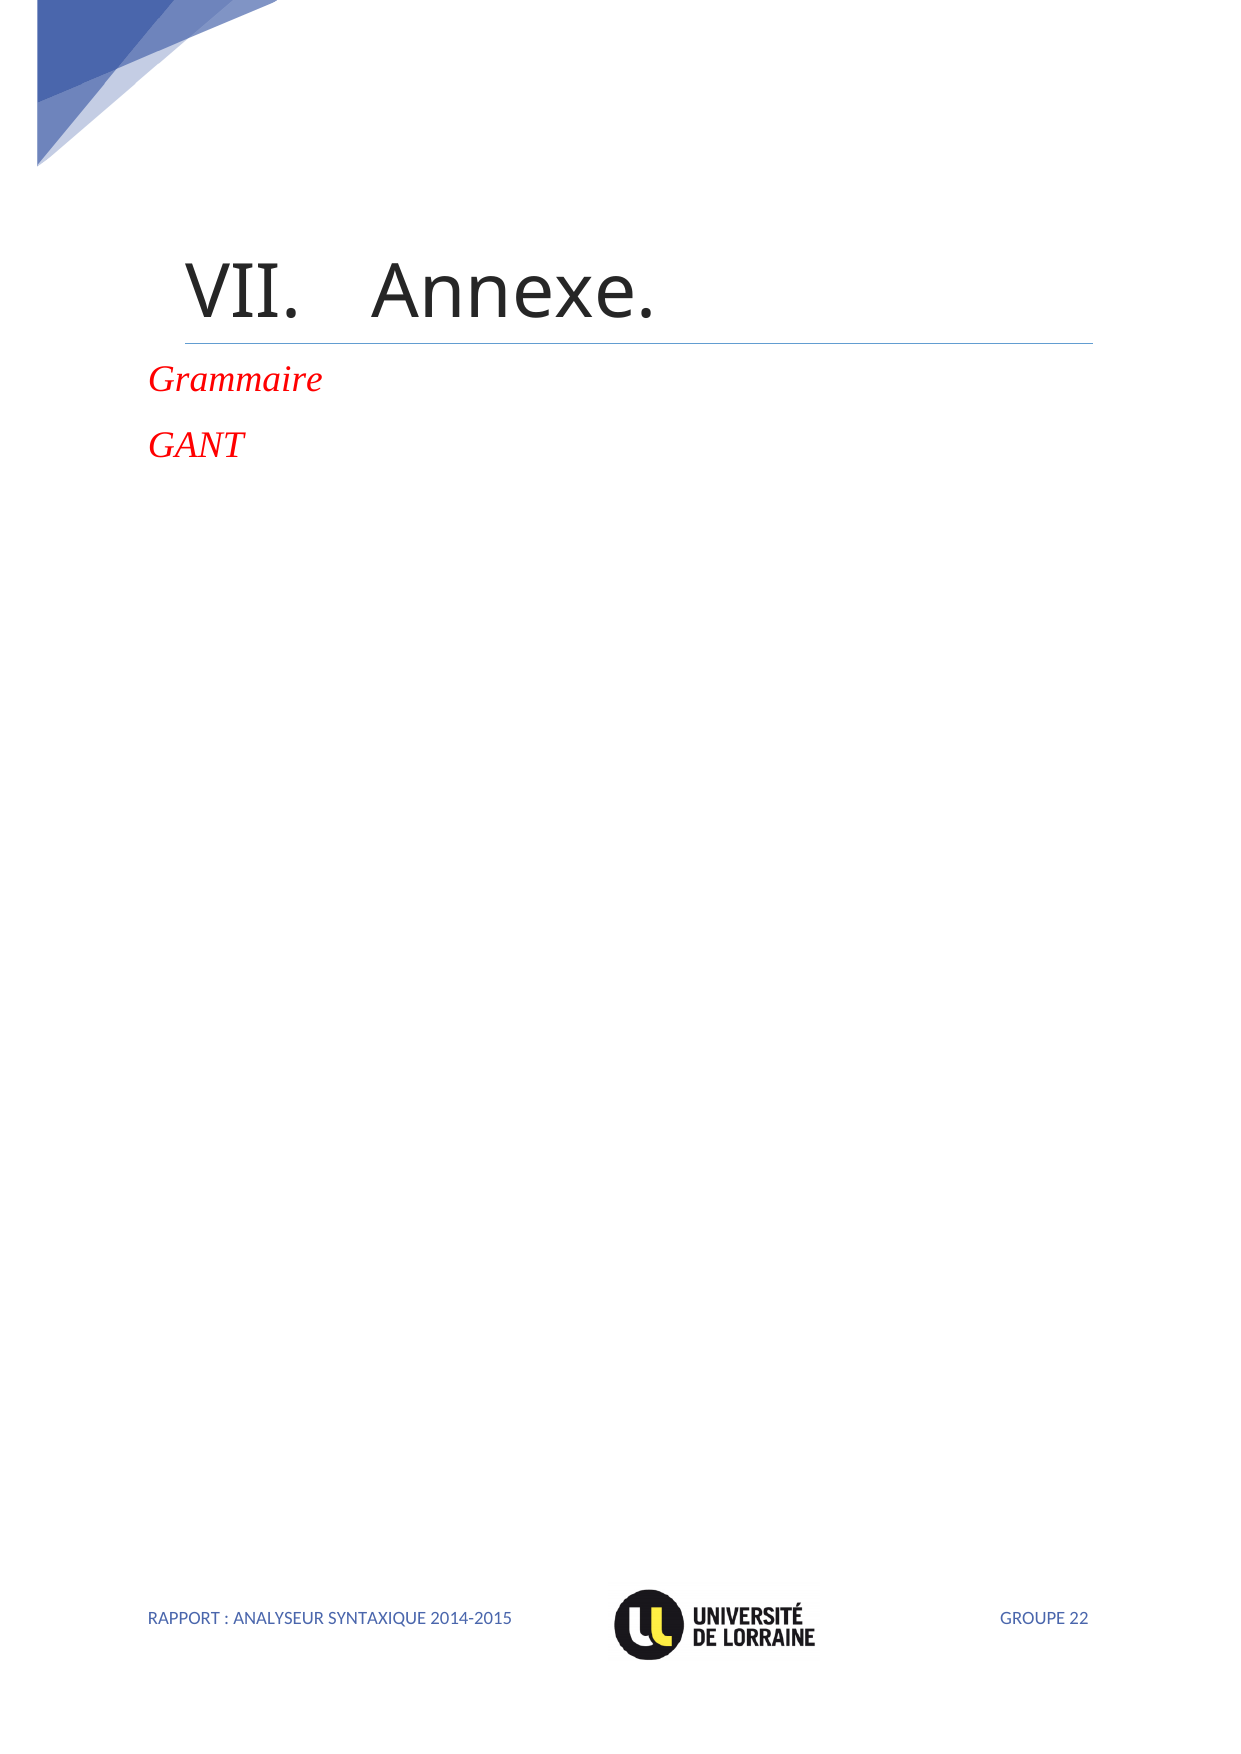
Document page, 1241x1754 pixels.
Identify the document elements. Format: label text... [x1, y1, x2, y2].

text GANT [148, 423, 1093, 466]
text Grammaire [148, 357, 1093, 400]
list Annexe. [185, 237, 1093, 343]
